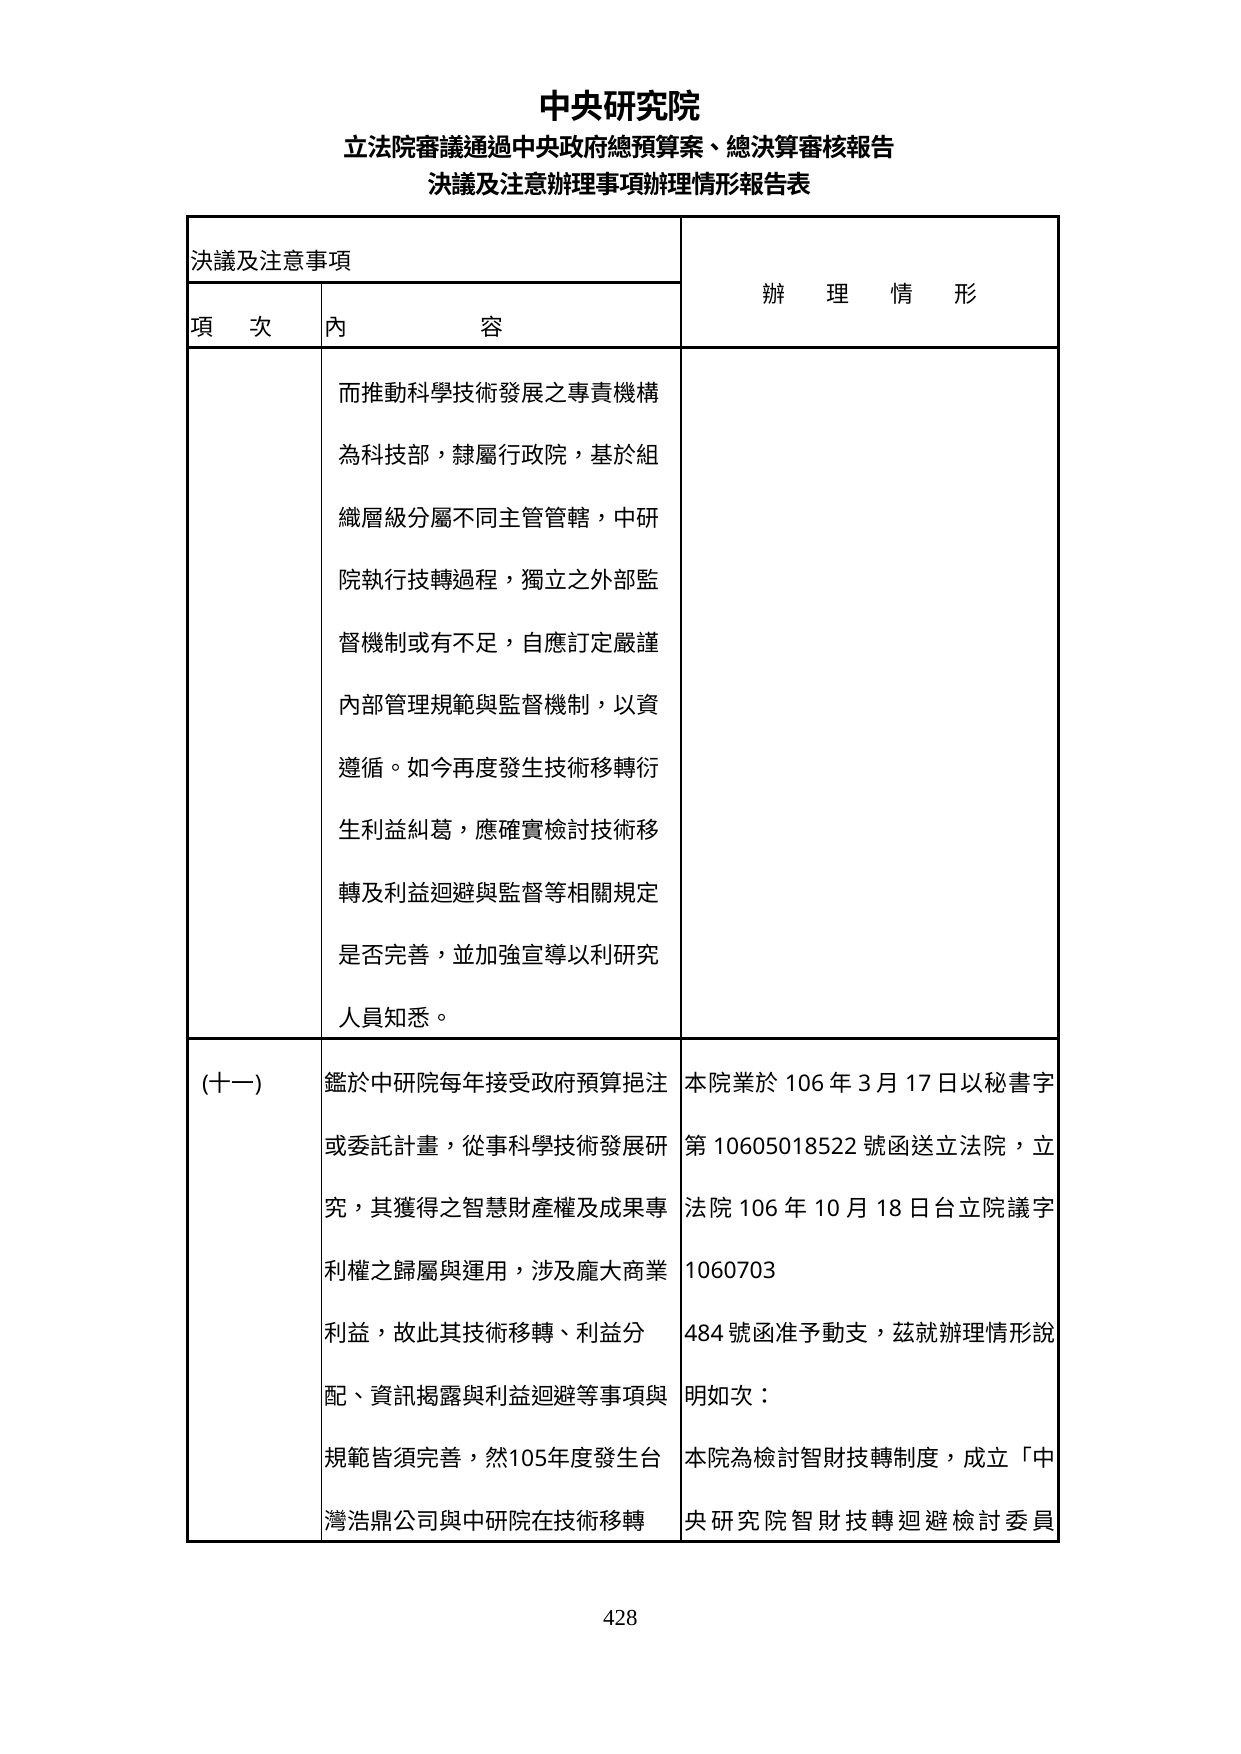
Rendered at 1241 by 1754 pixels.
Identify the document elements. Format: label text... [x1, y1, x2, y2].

table_cell 內 容 [322, 284, 680, 346]
table_cell 項 次 [189, 284, 321, 346]
table_cell 而推動科學技術發展之專責機構為科技部，隸屬行政院，基於組織層級分屬不同主管管轄，中研院執行技轉過程，獨立之外部監督機制或有不足，自應訂定嚴謹內部管理規範與監督機制，以資遵循。如今再度發生技術移轉衍生利益糾葛，應確實檢討技術移轉及利益迴避與監督等相關規定是否完善，並加強宣導以利研究人員知悉。 [322, 349, 680, 1037]
table_cell [189, 349, 321, 1037]
table_header 決議及注意事項 [189, 218, 680, 281]
table_cell 本院業於106年3月17日以秘書字第10605018522號函送立法院，立法院106年10月18日台立院議字1060703 484號函准予動支，茲就辦理情形說明如次： 本院為檢討智財技轉制度，成立「中央研究院智財技轉迴避檢討委員 [682, 1040, 1057, 1540]
table_cell (十一) [189, 1040, 321, 1540]
table_cell [682, 349, 1057, 1037]
table_header 辦 理 情 形 [682, 218, 1057, 346]
table_cell 鑑於中研院每年接受政府預算挹注或委託計畫，從事科學技術發展研究，其獲得之智慧財產權及成果專利權之歸屬與運用，涉及龐大商業利益，故此其技術移轉、利益分配、資訊揭露與利益迴避等事項與規範皆須完善，然105年度發生台灣浩鼎公司與中研院在技術移轉 [322, 1040, 680, 1540]
